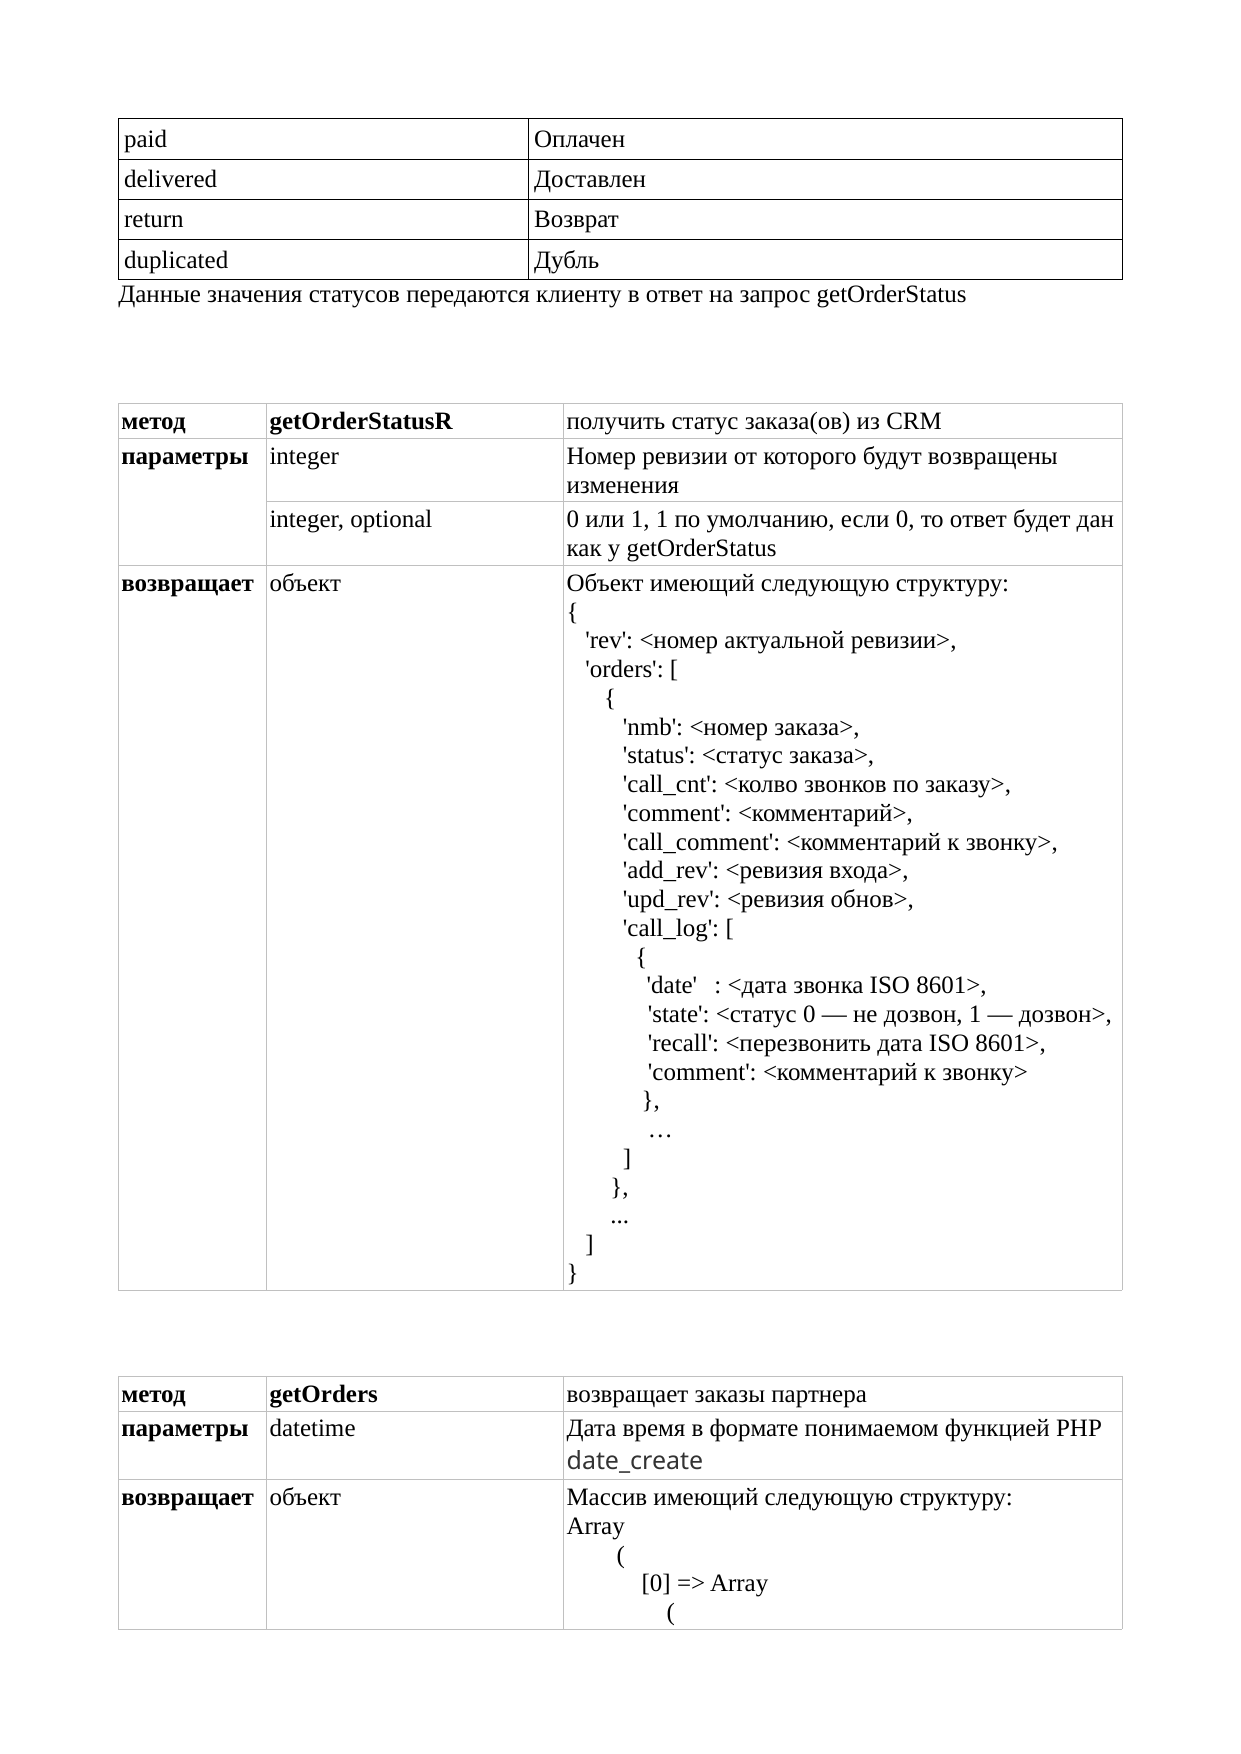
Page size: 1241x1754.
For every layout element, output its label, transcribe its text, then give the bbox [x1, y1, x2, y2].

table_cell 0 или 1, 1 по умолчанию, если 0, то ответ будет дан как у getOrderStatus [564, 502, 1122, 565]
table_cell возвращает [119, 566, 266, 1289]
table_cell Возврат [529, 200, 1122, 239]
table_cell Оплачен [529, 119, 1122, 158]
table_cell datetime [267, 1412, 563, 1479]
table_cell возвращает [119, 1480, 266, 1629]
table_cell duplicated [119, 240, 528, 279]
table_cell Номер ревизии от которого будут возвращены изменения [564, 439, 1122, 501]
table_cell return [119, 200, 528, 239]
table_cell delivered [119, 160, 528, 199]
table_cell объект [267, 1480, 563, 1629]
table_header получить статус заказа(ов) из CRM [564, 404, 1122, 438]
table_cell объект [267, 566, 563, 1289]
table_cell integer, optional [267, 502, 563, 565]
table_cell параметры [119, 439, 266, 565]
table_header метод [119, 1377, 266, 1411]
table_cell Доставлен [529, 160, 1122, 199]
table_cell Дубль [529, 240, 1122, 279]
table_header возвращает заказы партнера [564, 1377, 1122, 1411]
table_header метод [119, 404, 266, 438]
table_header getOrderStatusR [267, 404, 563, 438]
table_header getOrders [267, 1377, 563, 1411]
table_cell paid [119, 119, 528, 158]
table_cell Объект имеющий следующую структуру: { 'rev': <номер актуальной ревизии>, 'orders': [ { 'nmb': <номер заказа>, 'status': <статус заказа>, 'call_cnt': <колво звонков по заказу>, 'comment': <комментарий>, 'call_comment': <комментарий к звонку>, 'add_rev': <ревизия входа>, 'upd_rev': <ревизия обнов>, 'call_log': [ { 'date' : <дата звонка ISO 8601>, 'state': <статус 0 — не дозвон, 1 — дозвон>, 'recall': <перезвонить дата ISO 8601>, 'comment': <комментарий к звонку> }, … ] }, ... ] } [564, 566, 1122, 1289]
table_cell Дата время в формате понимаемом функцией PHP date_create [564, 1412, 1122, 1479]
table_cell Массив имеющий следующую структуру: Array ( [0] => Array ( [564, 1480, 1122, 1629]
table_cell integer [267, 439, 563, 501]
table_cell параметры [119, 1412, 266, 1479]
text Данные значения статусов передаются клиенту в ответ на запрос getOrderStatus [118, 280, 1122, 308]
